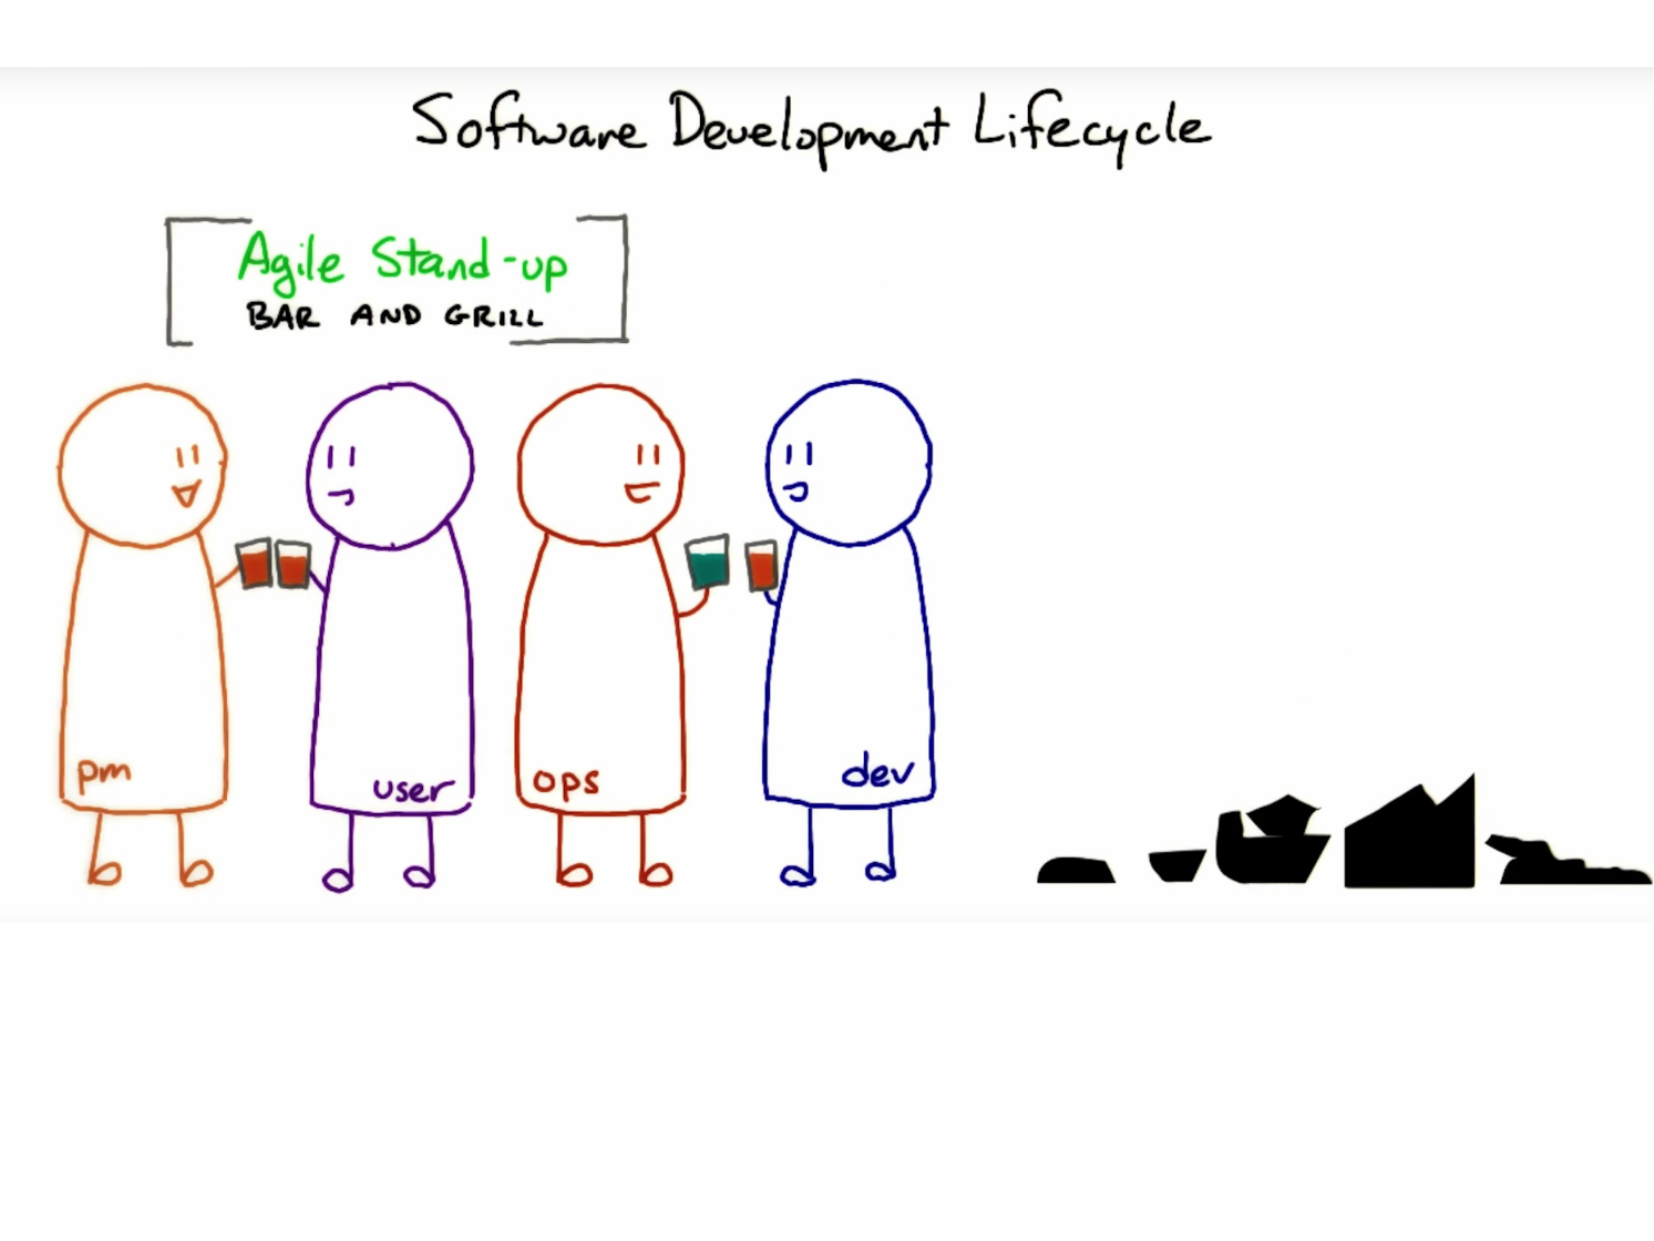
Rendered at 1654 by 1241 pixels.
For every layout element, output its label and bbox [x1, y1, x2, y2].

picture [0, 67, 1654, 923]
